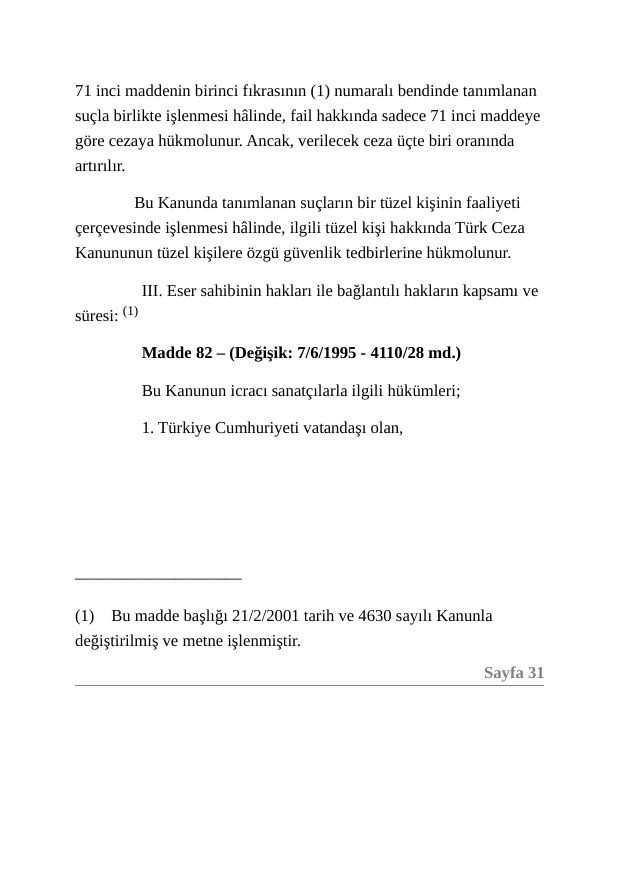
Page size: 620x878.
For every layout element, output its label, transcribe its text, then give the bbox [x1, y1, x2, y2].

text 1. Türkiye Cumhuriyeti vatandaşı olan, [75, 412, 544, 437]
text Bu Kanunda tanımlanan suçların bir tüzel kişinin faaliyeti çerçevesinde işlenmesi hâlinde, ilgili tüzel kişi hakkında Türk Ceza Kanununun tüzel kişilere özgü güvenlik tedbirlerine hükmolunur. [75, 187, 544, 262]
text Madde 82 – (Değişik: 7/6/1995 - 4110/28 md.) [75, 337, 544, 362]
text Bu Kanunun icracı sanatçılarla ilgili hükümleri; [75, 375, 544, 400]
text 71 inci maddenin birinci fıkrasının (1) numaralı bendinde tanımlanan suçla birlikte işlenmesi hâlinde, fail hakkında sadece 71 inci maddeye göre cezaya hükmolunur. Ancak, verilecek ceza üçte biri oranında artırılır. [75, 75, 544, 175]
text III. Eser sahibinin hakları ile bağlantılı hakların kapsamı ve süresi: (1) [75, 275, 544, 325]
text Sayfa 31 [75, 662, 544, 685]
text (1) Bu madde başlığı 21/2/2001 tarih ve 4630 sayılı Kanunla değiştirilmiş ve metne işlenmiştir. [75, 600, 544, 650]
text —————————— [75, 562, 544, 587]
